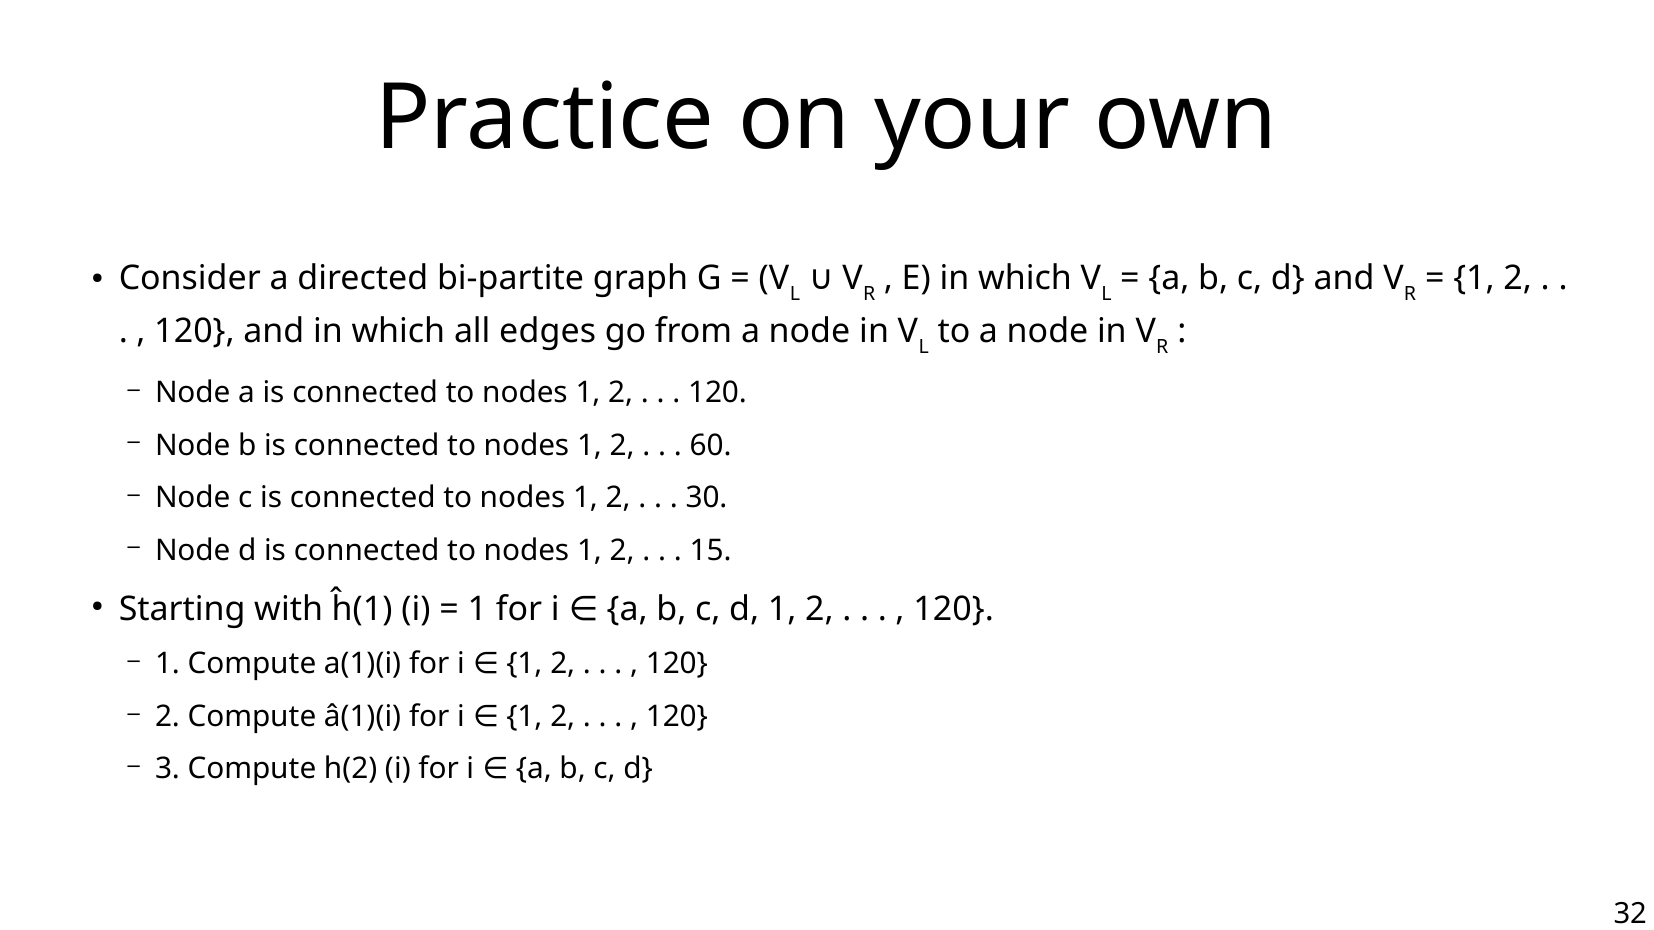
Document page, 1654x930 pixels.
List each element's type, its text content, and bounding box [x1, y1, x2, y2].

title Practice on your own [82, 1, 1571, 225]
list Consider a directed bi-partite graph G = (VL ∪ VR , E) in which VL = {a, b, c, d} and VR = {1, 2, . . . , 120}, and in which all edges go from a node in VL to a node in VR : Node a is connected to nodes 1, 2, . . . 120. Node b is connected to nodes 1, 2, . . . 60. Node c is connected to nodes 1, 2, . . . 30. Node d is connected to nodes 1, 2, . . . 15. Starting with ĥ(1) (i) = 1 for i ∈ {a, b, c, d, 1, 2, . . . , 120}. 1. Compute a(1)(i) for i ∈ {1, 2, . . . , 120} 2. Compute â(1)(i) for i ∈ {1, 2, . . . , 120} 3. Compute h(2) (i) for i ∈ {a, b, c, d} [82, 252, 1571, 793]
